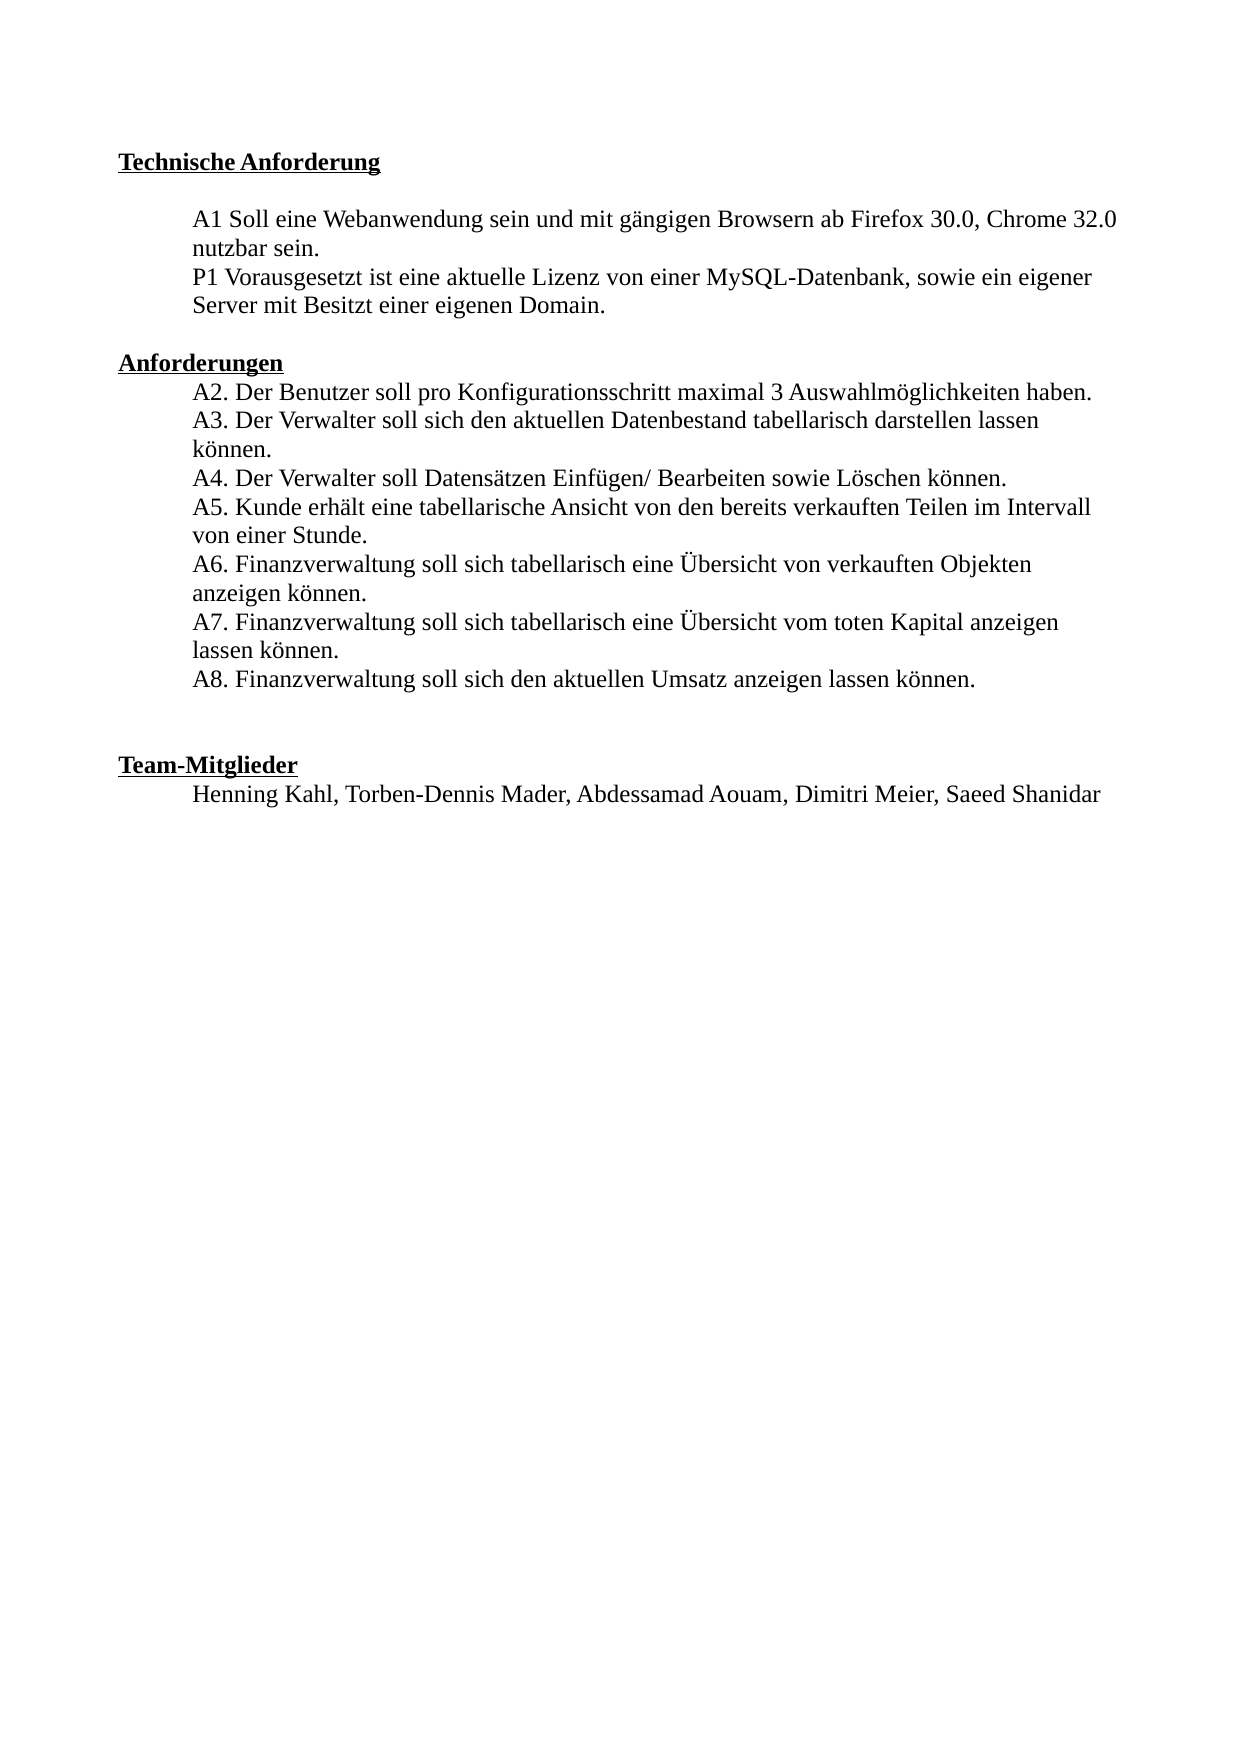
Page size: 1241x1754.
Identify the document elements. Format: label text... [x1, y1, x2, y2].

text A2. Der Benutzer soll pro Konfigurationsschritt maximal 3 Auswahlmöglichkeiten haben. [118, 377, 1122, 406]
text A3. Der Verwalter soll sich den aktuellen Datenbestand tabellarisch darstellen lassen können. [118, 406, 1122, 463]
text Henning Kahl, Torben-Dennis Mader, Abdessamad Aouam, Dimitri Meier, Saeed Shanidar [118, 779, 1122, 808]
text A1 Soll eine Webanwendung sein und mit gängigen Browsern ab Firefox 30.0, Chrome 32.0 [118, 204, 1122, 233]
text A6. Finanzverwaltung soll sich tabellarisch eine Übersicht von verkauften Objekten anzeigen können. [118, 549, 1122, 607]
text nutzbar sein. [118, 233, 1122, 262]
text P1 Vorausgesetzt ist eine aktuelle Lizenz von einer MySQL-Datenbank, sowie ein eigener Server mit Besitzt einer eigenen Domain. [118, 262, 1122, 319]
text A4. Der Verwalter soll Datensätzen Einfügen/ Bearbeiten sowie Löschen können. [118, 463, 1122, 492]
text A7. Finanzverwaltung soll sich tabellarisch eine Übersicht vom toten Kapital anzeigen lassen können. [118, 607, 1122, 664]
text Technische Anforderung [118, 147, 1122, 176]
text Anforderungen [118, 348, 1122, 377]
text A8. Finanzverwaltung soll sich den aktuellen Umsatz anzeigen lassen können. [118, 664, 1122, 693]
text Team-Mitglieder [118, 751, 1122, 779]
text A5. Kunde erhält eine tabellarische Ansicht von den bereits verkauften Teilen im Intervall von einer Stunde. [118, 492, 1122, 549]
